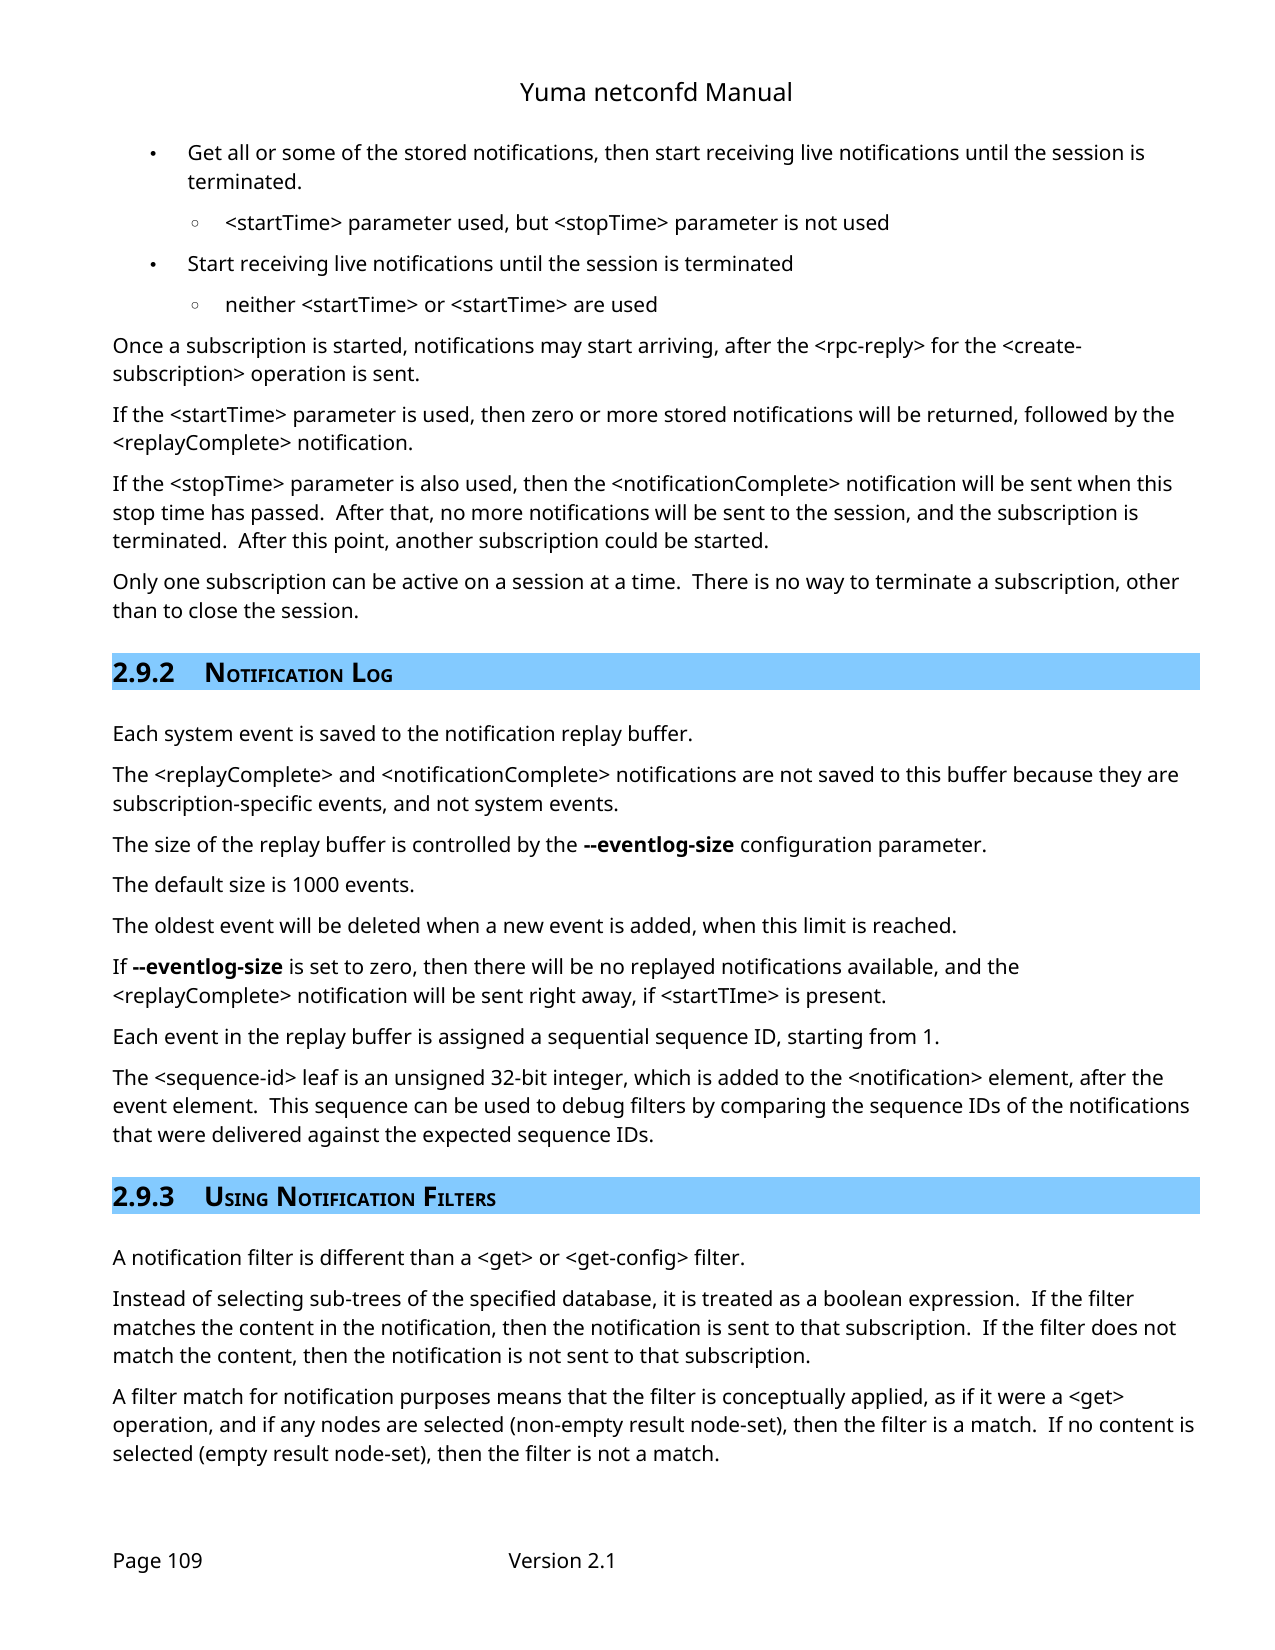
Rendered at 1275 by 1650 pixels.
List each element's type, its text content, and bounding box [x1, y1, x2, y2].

text The size of the replay buffer is controlled by the --eventlog-size configuration parameter. [112, 830, 1200, 858]
text The default size is 1000 events. [112, 871, 1200, 899]
text If --eventlog-size is set to zero, then there will be no replayed notifications available, and the <replayComplete> notification will be sent right away, if <startTIme> is present. [112, 952, 1200, 1009]
list <startTime> parameter used, but <stopTime> parameter is not used [187, 208, 1200, 236]
list Start receiving live notifications until the session is terminated [150, 249, 1200, 277]
text A filter match for notification purposes means that the filter is conceptually applied, as if it were a <get> operation, and if any nodes are selected (non-empty result node-set), then the filter is a match. If no content is selected (empty result node-set), then the filter is not a match. [112, 1382, 1200, 1467]
text If the <startTime> parameter is used, then zero or more stored notifications will be returned, followed by the <replayComplete> notification. [112, 400, 1200, 457]
subtitle Using Notification Filters [112, 1177, 1200, 1214]
subtitle Notification Log [112, 653, 1200, 690]
list Get all or some of the stored notifications, then start receiving live notifications until the session is terminated. [150, 138, 1200, 195]
text The oldest event will be deleted when a new event is added, when this limit is reached. [112, 912, 1200, 940]
text Only one subscription can be active on a session at a time. There is no way to terminate a subscription, other than to close the session. [112, 567, 1200, 624]
text Each event in the replay buffer is assigned a sequential sequence ID, starting from 1. [112, 1022, 1200, 1050]
text Instead of selecting sub-trees of the specified database, it is treated as a boolean expression. If the filter matches the content in the notification, then the notification is sent to that subscription. If the filter does not match the content, then the notification is not sent to that subscription. [112, 1284, 1200, 1369]
text If the <stopTime> parameter is also used, then the <notificationComplete> notification will be sent when this stop time has passed. After that, no more notifications will be sent to the session, and the subscription is terminated. After this point, another subscription could be started. [112, 469, 1200, 555]
text A notification filter is different than a <get> or <get-config> filter. [112, 1243, 1200, 1272]
text The <sequence-id> leaf is an unsigned 32-bit integer, which is added to the <notification> element, after the event element. This sequence can be used to debug filters by comparing the sequence IDs of the notifications that were delivered against the expected sequence IDs. [112, 1063, 1200, 1148]
text Once a subscription is started, notifications may start arriving, after the <rpc-reply> for the <create-subscription> operation is sent. [112, 331, 1200, 388]
text The <replayComplete> and <notificationComplete> notifications are not saved to this buffer because they are subscription-specific events, and not system events. [112, 760, 1200, 817]
text Each system event is saved to the notification replay buffer. [112, 719, 1200, 748]
list neither <startTime> or <startTime> are used [187, 290, 1200, 318]
